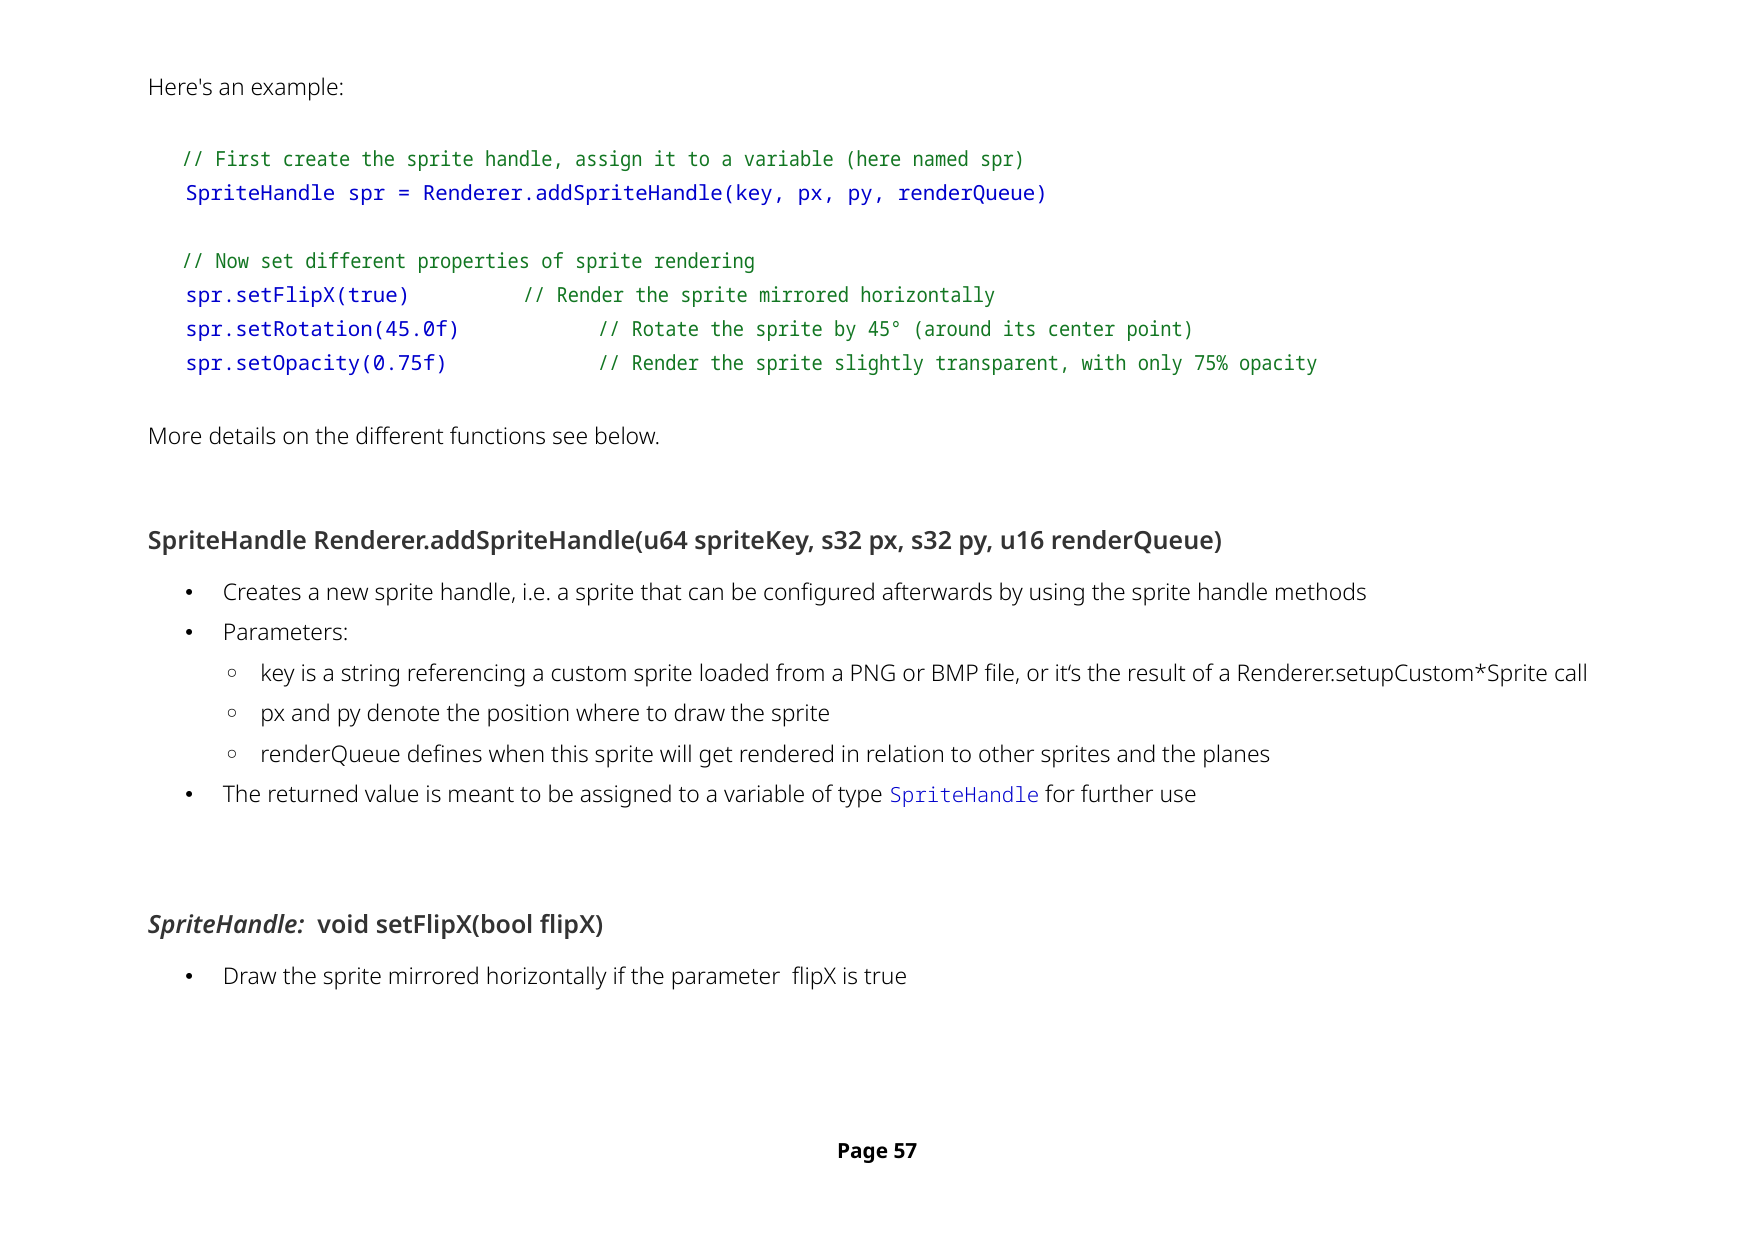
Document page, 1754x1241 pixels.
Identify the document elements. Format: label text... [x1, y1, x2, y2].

subtitle SpriteHandle: void setFlipX(bool flipX) [148, 906, 1606, 940]
list Creates a new sprite handle, i.e. a sprite that can be configured afterwards by using the sprite handle methods [185, 576, 1606, 607]
list The returned value is meant to be assigned to a variable of type SpriteHandle for further use [185, 778, 1606, 809]
text SpriteHandle spr = Renderer.addSpriteHandle(key, px, py, renderQueue) [148, 178, 1606, 207]
subtitle SpriteHandle Renderer.addSpriteHandle(u64 spriteKey, s32 px, s32 py, u16 renderQueue) [148, 523, 1606, 557]
text // First create the sprite handle, assign it to a variable (here named spr) [148, 144, 1606, 173]
list key is a string referencing a custom sprite loaded from a PNG or BMP file, or it‘s the result of a Renderer.setupCustom*Sprite call [223, 657, 1606, 688]
list px and py denote the position where to draw the sprite [223, 697, 1606, 728]
list Parameters: [185, 616, 1606, 648]
list renderQueue defines when this sprite will get rendered in relation to other sprites and the planes [223, 738, 1606, 769]
text Here's an example: [148, 71, 1606, 102]
text More details on the different functions see below. [148, 420, 1606, 451]
list Draw the sprite mirrored horizontally if the parameter flipX is true [185, 960, 1606, 991]
text // Now set different properties of sprite rendering spr.setFlipX(true) // Render the sprite mirrored horizontally spr.setRotation(45.0f) // Rotate the sprite by 45° (around its center point) spr.setOpacity(0.75f) // Render the sprite slightly transparent, with only 75% opacity [148, 246, 1606, 376]
